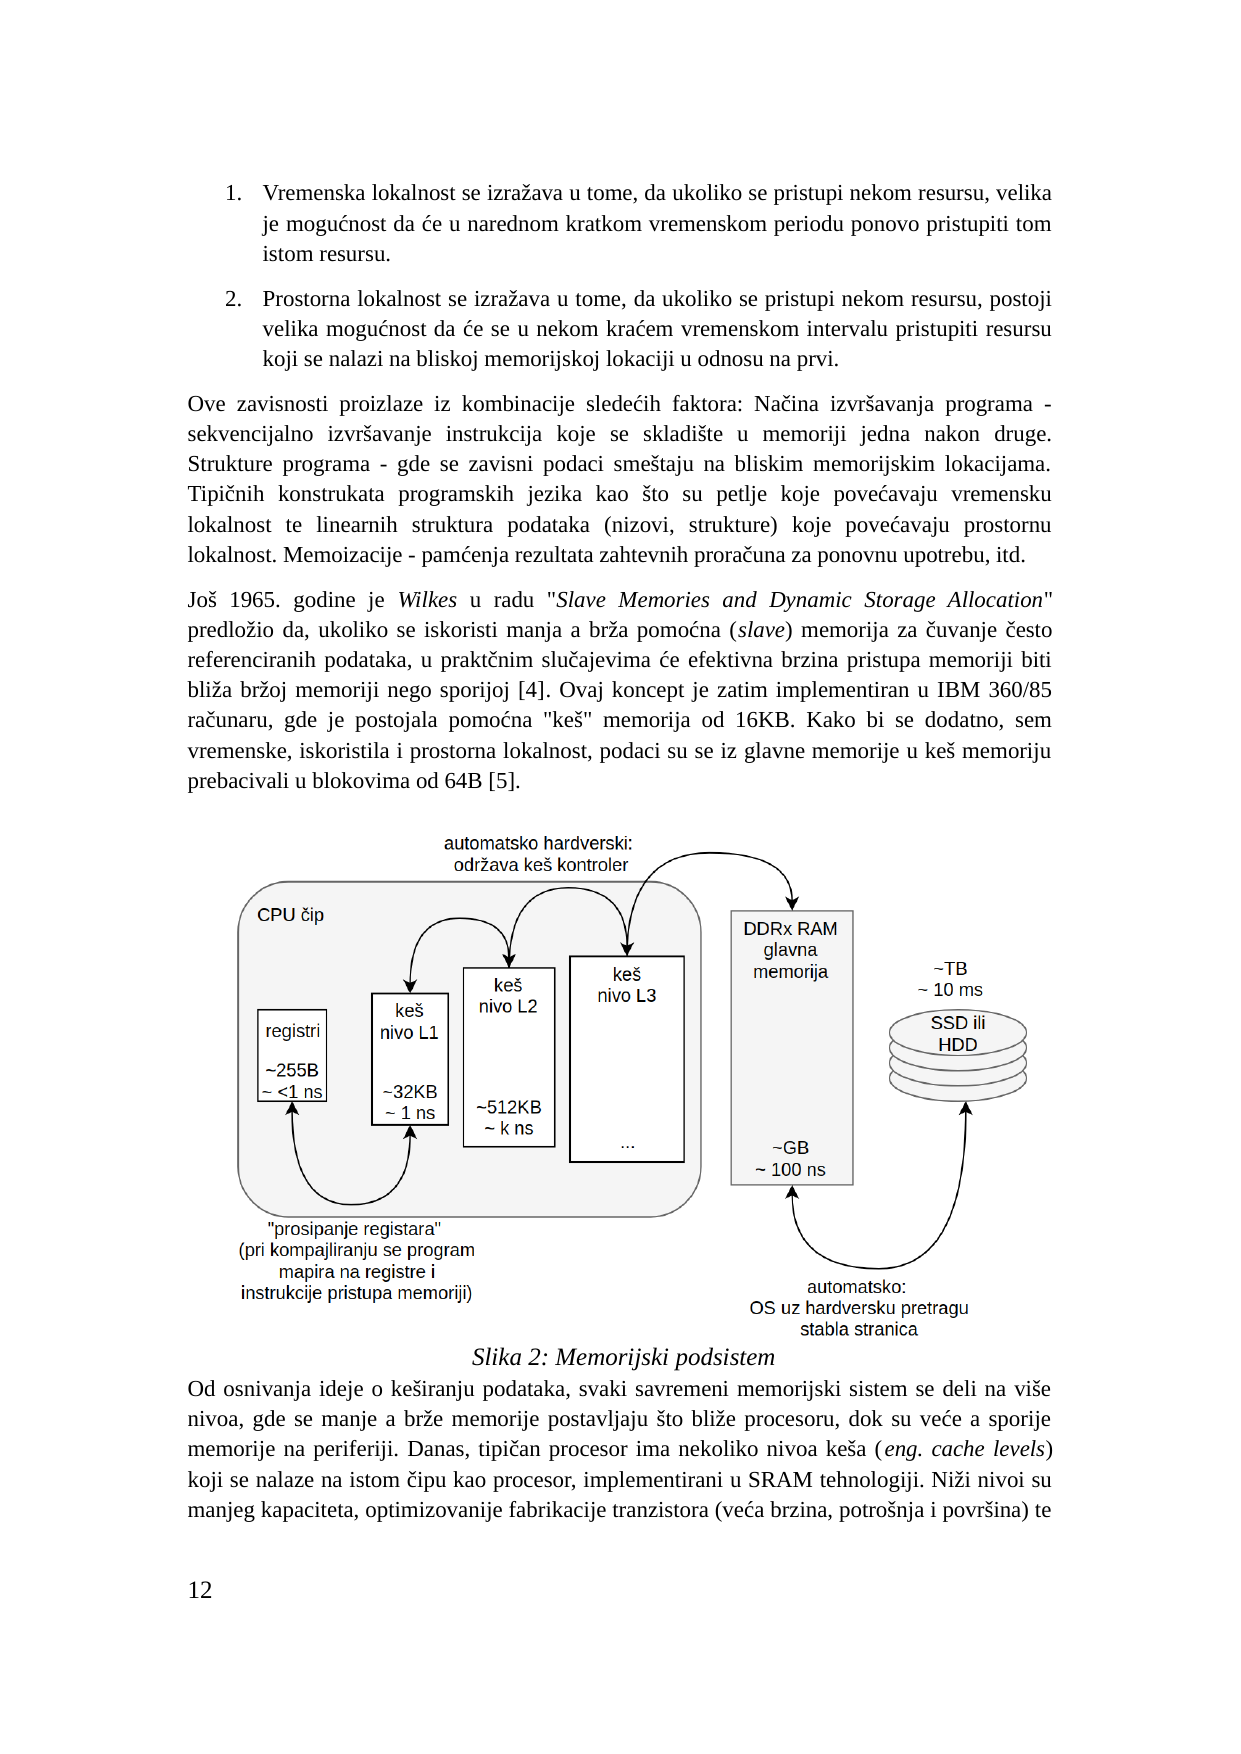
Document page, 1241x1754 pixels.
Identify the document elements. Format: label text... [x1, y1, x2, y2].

list Prostorna lokalnost se izražava u tome, da ukoliko se pristupi nekom resursu, postoji velika mogućnost da će se u nekom kraćem vremenskom intervalu pristupiti resursu koji se nalazi na bliskoj memorijskoj lokaciji u odnosu na prvi. [225, 285, 1053, 371]
text Još 1965. godine je Wilkes u radu "Slave Memories and Dynamic Storage Allocation" predložio da, ukoliko se iskoristi manja a brža pomoćna (slave) memorija za čuvanje često referenciranih podataka, u praktčnim slučajevima će efektivna brzina pristupa memoriji biti bliža bržoj memoriji nego sporijoj [4]. Ovaj koncept je zatim implementiran u IBM 360/85 računaru, gde je postojala pomoćna "keš" memorija od 16KB. Kako bi se dodatno, sem vremenske, iskoristila i prostorna lokalnost, podaci su se iz glavne memorije u keš memoriju prebacivali u blokovima od 64B [5]. [187, 586, 1053, 793]
text Ove zavisnosti proizlaze iz kombinacije sledećih faktora: Načina izvršavanja programa - sekvencijalno izvršavanje instrukcija koje se skladište u memoriji jedna nakon druge. Strukture programa - gde se zavisni podaci smeštaju na bliskim memorijskim lokacijama. Tipičnih konstrukata programskih jezika kao što su petlje koje povećavaju vremensku lokalnost te linearnih struktura podataka (nizovi, strukture) koje povećavaju prostornu lokalnost. Memoizacije - pamćenja rezultata zahtevnih proračuna za ponovnu upotrebu, itd. [187, 390, 1053, 567]
list Vremenska lokalnost se izražava u tome, da ukoliko se pristupi nekom resursu, velika je mogućnost da će u narednom kratkom vremenskom periodu ponovo pristupiti tom istom resursu. [225, 179, 1053, 266]
text Od osnivanja ideje o keširanju podataka, svaki savremeni memorijski sistem se deli na više nivoa, gde se manje a brže memorije postavljaju što bliže procesoru, dok su veće a sporije memorije na periferiji. Danas, tipičan procesor ima nekoliko nivoa keša (eng. cache levels) koji se nalaze na istom čipu kao procesor, implementirani u SRAM tehnologiji. Niži nivoi su manjeg kapaciteta, optimizovanije fabrikacije tranzistora (veća brzina, potrošnja i površina) te [187, 1343, 1053, 1522]
picture [205, 815, 1045, 1343]
text Slika 2: Memorijski podsistem [192, 1343, 1058, 1371]
